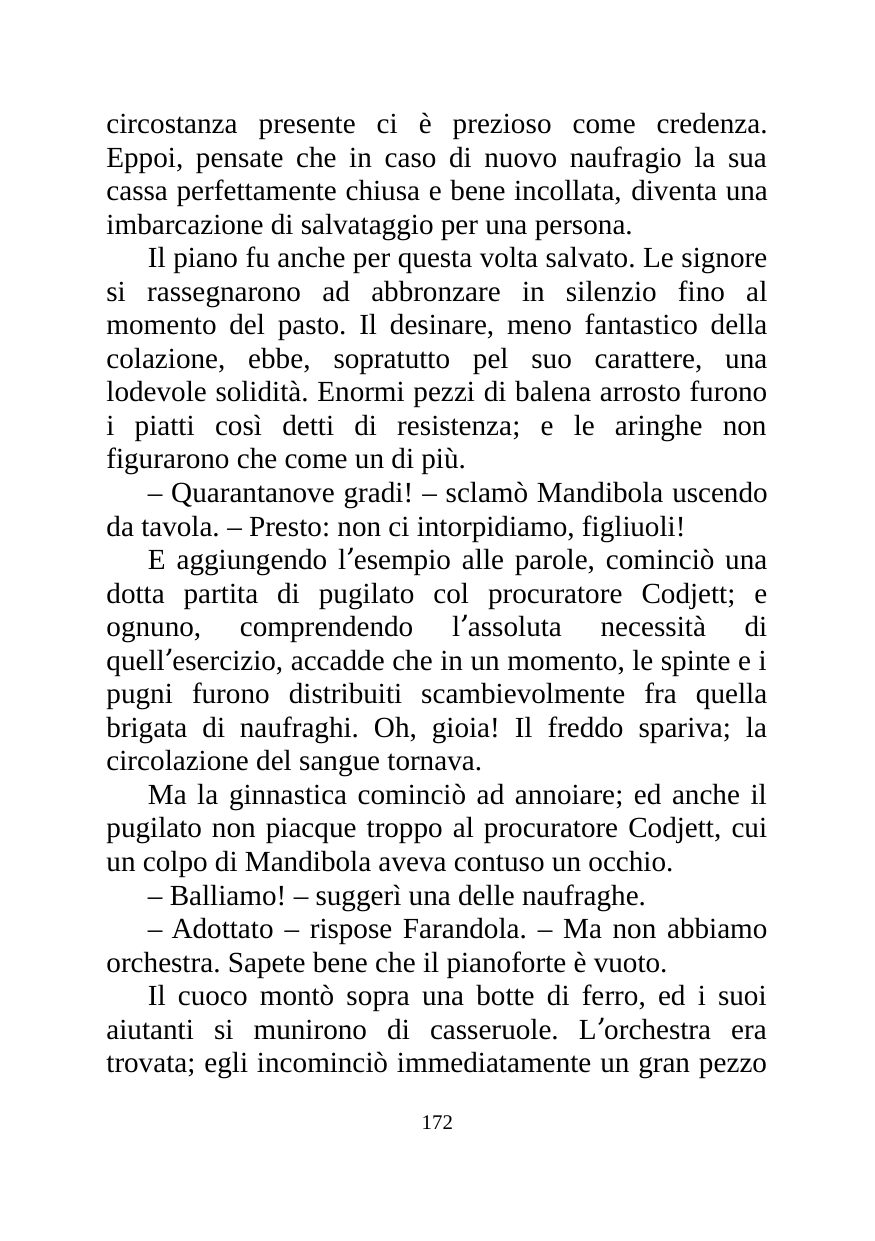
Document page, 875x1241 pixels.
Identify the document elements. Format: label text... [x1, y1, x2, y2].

text ‒ Adottato ‒ rispose Farandola. ‒ Ma non abbiamo orchestra. Sapete bene che il pianoforte è vuoto. [106, 911, 768, 978]
text Il piano fu anche per questa volta salvato. Le signore si rassegnarono ad abbronzare in silenzio fino al momento del pasto. Il desinare, meno fantastico della colazione, ebbe, sopratutto pel suo carattere, una lodevole solidità. Enormi pezzi di balena arrosto furono i piatti così detti di resistenza; e le aringhe non figurarono che come un di più. [106, 240, 768, 475]
text Il cuoco montò sopra una botte di ferro, ed i suoi aiutanti si munirono di casseruole. L՚orchestra era trovata; egli incominciò immediatamente un gran pezzo [106, 978, 768, 1079]
text circostanza presente ci è prezioso come credenza. Eppoi, pensate che in caso di nuovo naufragio la sua cassa perfettamente chiusa e bene incollata, diventa una imbarcazione di salvataggio per una persona. [106, 106, 768, 240]
text Ma la ginnastica cominciò ad annoiare; ed anche il pugilato non piacque troppo al procuratore Codjett, cui un colpo di Mandibola aveva contuso un occhio. [106, 777, 768, 878]
text E aggiungendo l՚esempio alle parole, cominciò una dotta partita di pugilato col procuratore Codjett; e ognuno, comprendendo l՚assoluta necessità di quell՚esercizio, accadde che in un momento, le spinte e i pugni furono distribuiti scambievolmente fra quella brigata di naufraghi. Oh, gioia! Il freddo spariva; la circolazione del sangue tornava. [106, 542, 768, 777]
text ‒ Quarantanove gradi! ‒ sclamò Mandibola uscendo da tavola. ‒ Presto: non ci intorpidiamo, figliuoli! [106, 475, 768, 542]
text ‒ Balliamo! ‒ suggerì una delle naufraghe. [106, 878, 768, 911]
